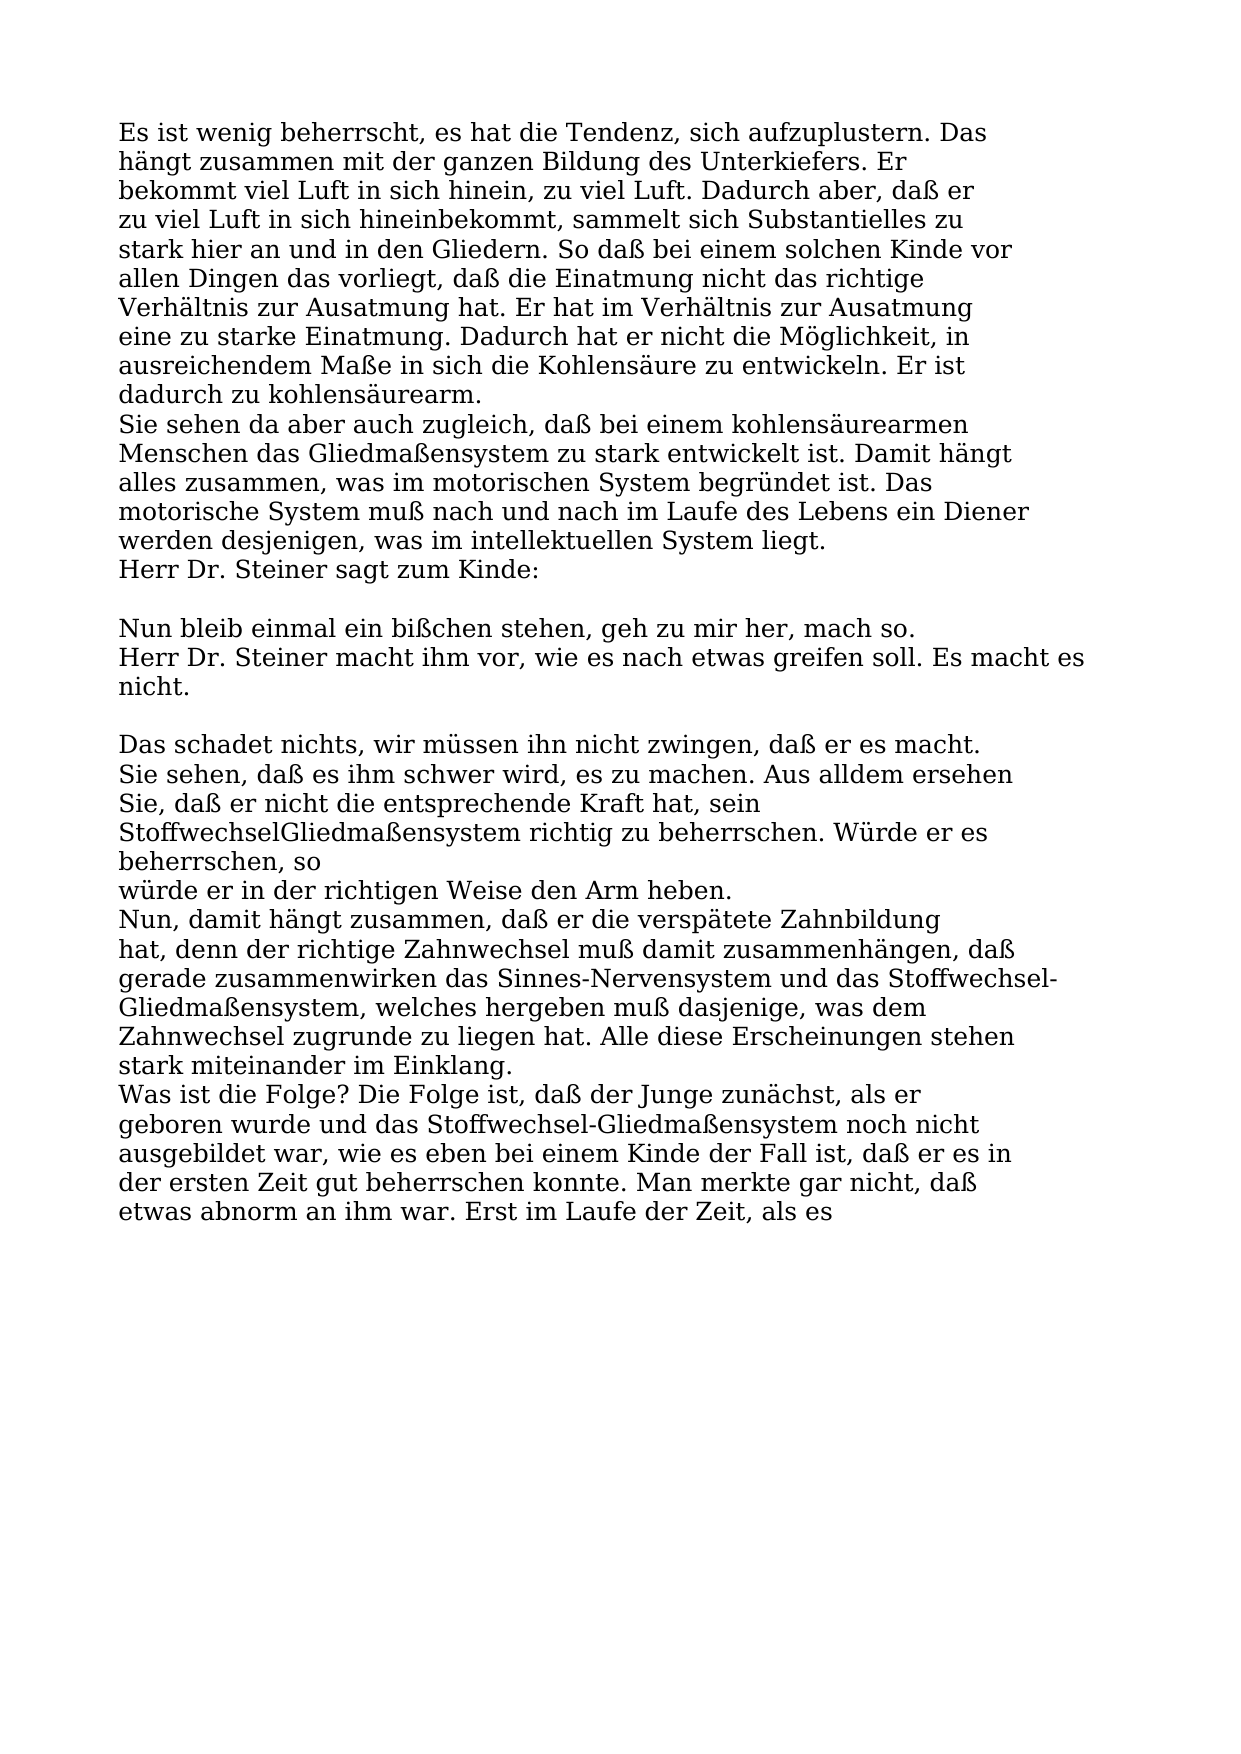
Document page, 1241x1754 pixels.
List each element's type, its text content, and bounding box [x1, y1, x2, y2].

text allen Dingen das vorliegt, daß die Einatmung nicht das richtige [118, 264, 1122, 293]
text Was ist die Folge? Die Folge ist, daß der Junge zunächst, als er [118, 1081, 1122, 1110]
text gerade zusammenwirken das Sinnes-Nervensystem und das Stoffwechsel-Gliedmaßensystem, welches hergeben muß dasjenige, was dem [118, 964, 1122, 1022]
text dadurch zu kohlensäurearm. [118, 381, 1122, 410]
text zu viel Luft in sich hineinbekommt, sammelt sich Substantielles zu [118, 206, 1122, 235]
text hat, denn der richtige Zahnwechsel muß damit zusammenhängen, daß [118, 935, 1122, 964]
text Menschen das Gliedmaßensystem zu stark entwickelt ist. Damit hängt [118, 439, 1122, 468]
text Herr Dr. Steiner sagt zum Kinde: [118, 556, 1122, 585]
text Sie sehen, daß es ihm schwer wird, es zu machen. Aus alldem ersehen [118, 760, 1122, 789]
text bekommt viel Luft in sich hinein, zu viel Luft. Dadurch aber, daß er [118, 176, 1122, 206]
text stark miteinander im Einklang. [118, 1051, 1122, 1081]
text Sie sehen da aber auch zugleich, daß bei einem kohlensäurearmen [118, 410, 1122, 439]
text Zahnwechsel zugrunde zu liegen hat. Alle diese Erscheinungen stehen [118, 1022, 1122, 1051]
text werden desjenigen, was im intellektuellen System liegt. [118, 526, 1122, 556]
text ausreichendem Maße in sich die Kohlensäure zu entwickeln. Er ist [118, 351, 1122, 381]
text ausgebildet war, wie es eben bei einem Kinde der Fall ist, daß er es in [118, 1139, 1122, 1168]
text würde er in der richtigen Weise den Arm heben. [118, 876, 1122, 906]
text geboren wurde und das Stoffwechsel-Gliedmaßensystem noch nicht [118, 1110, 1122, 1139]
text Nun bleib einmal ein bißchen stehen, geh zu mir her, mach so. [118, 614, 1122, 643]
text Sie, daß er nicht die entsprechende Kraft hat, sein StoffwechselGliedmaßensystem richtig zu beherrschen. Würde er es beherrschen, so [118, 789, 1122, 876]
text Das schadet nichts, wir müssen ihn nicht zwingen, daß er es macht. [118, 731, 1122, 760]
text der ersten Zeit gut beherrschen konnte. Man merkte gar nicht, daß [118, 1168, 1122, 1197]
text eine zu starke Einatmung. Dadurch hat er nicht die Möglichkeit, in [118, 322, 1122, 351]
text Es ist wenig beherrscht, es hat die Tendenz, sich aufzuplustern. Das [118, 118, 1122, 147]
text Nun, damit hängt zusammen, daß er die verspätete Zahnbildung [118, 906, 1122, 935]
text hängt zusammen mit der ganzen Bildung des Unterkiefers. Er [118, 147, 1122, 176]
text alles zusammen, was im motorischen System begründet ist. Das [118, 468, 1122, 497]
text stark hier an und in den Gliedern. So daß bei einem solchen Kinde vor [118, 235, 1122, 264]
text Herr Dr. Steiner macht ihm vor, wie es nach etwas greifen soll. Es macht es nicht. [118, 643, 1122, 701]
text etwas abnorm an ihm war. Erst im Laufe der Zeit, als es [118, 1197, 1122, 1226]
text Verhältnis zur Ausatmung hat. Er hat im Verhältnis zur Ausatmung [118, 293, 1122, 322]
text motorische System muß nach und nach im Laufe des Lebens ein Diener [118, 497, 1122, 526]
